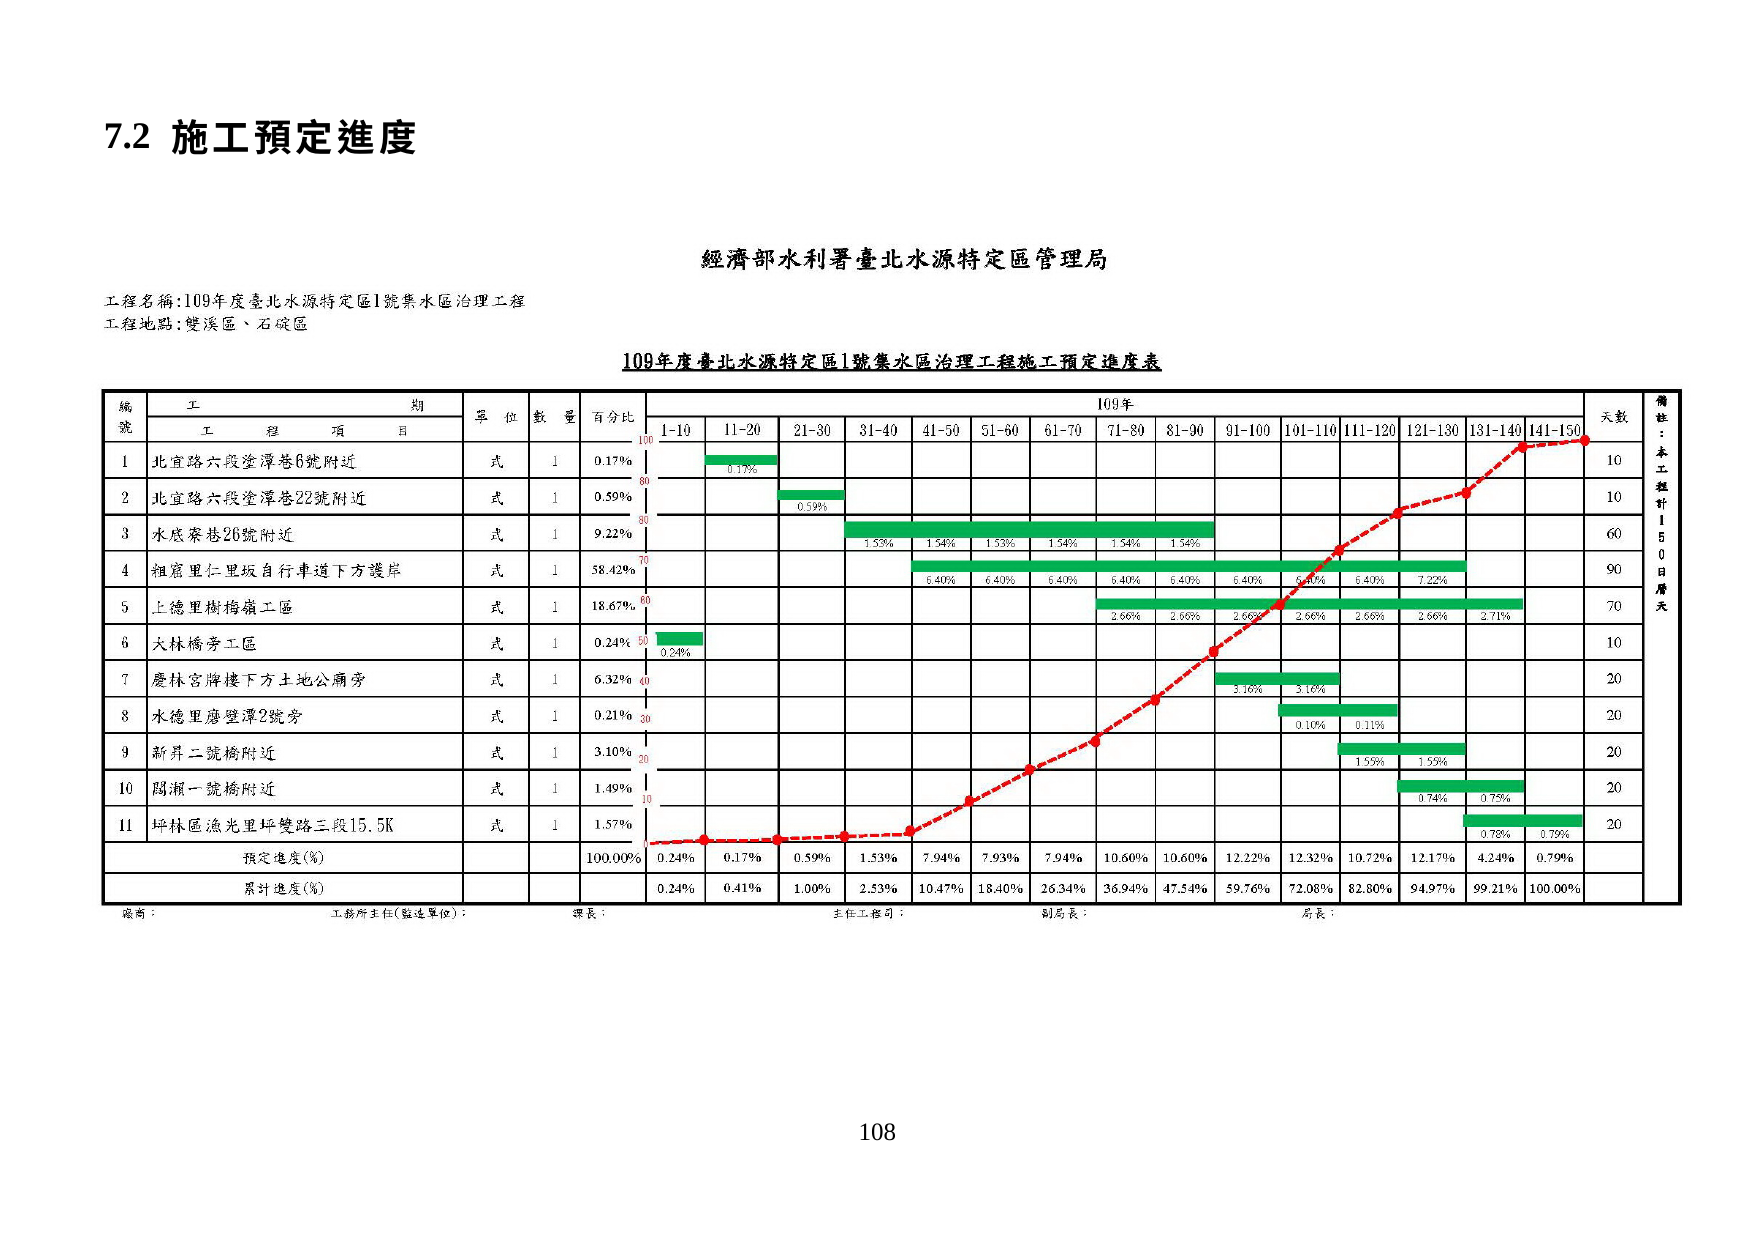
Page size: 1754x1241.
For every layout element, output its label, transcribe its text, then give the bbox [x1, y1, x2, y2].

text 7.2施工預定進度 [85, 94, 1669, 156]
